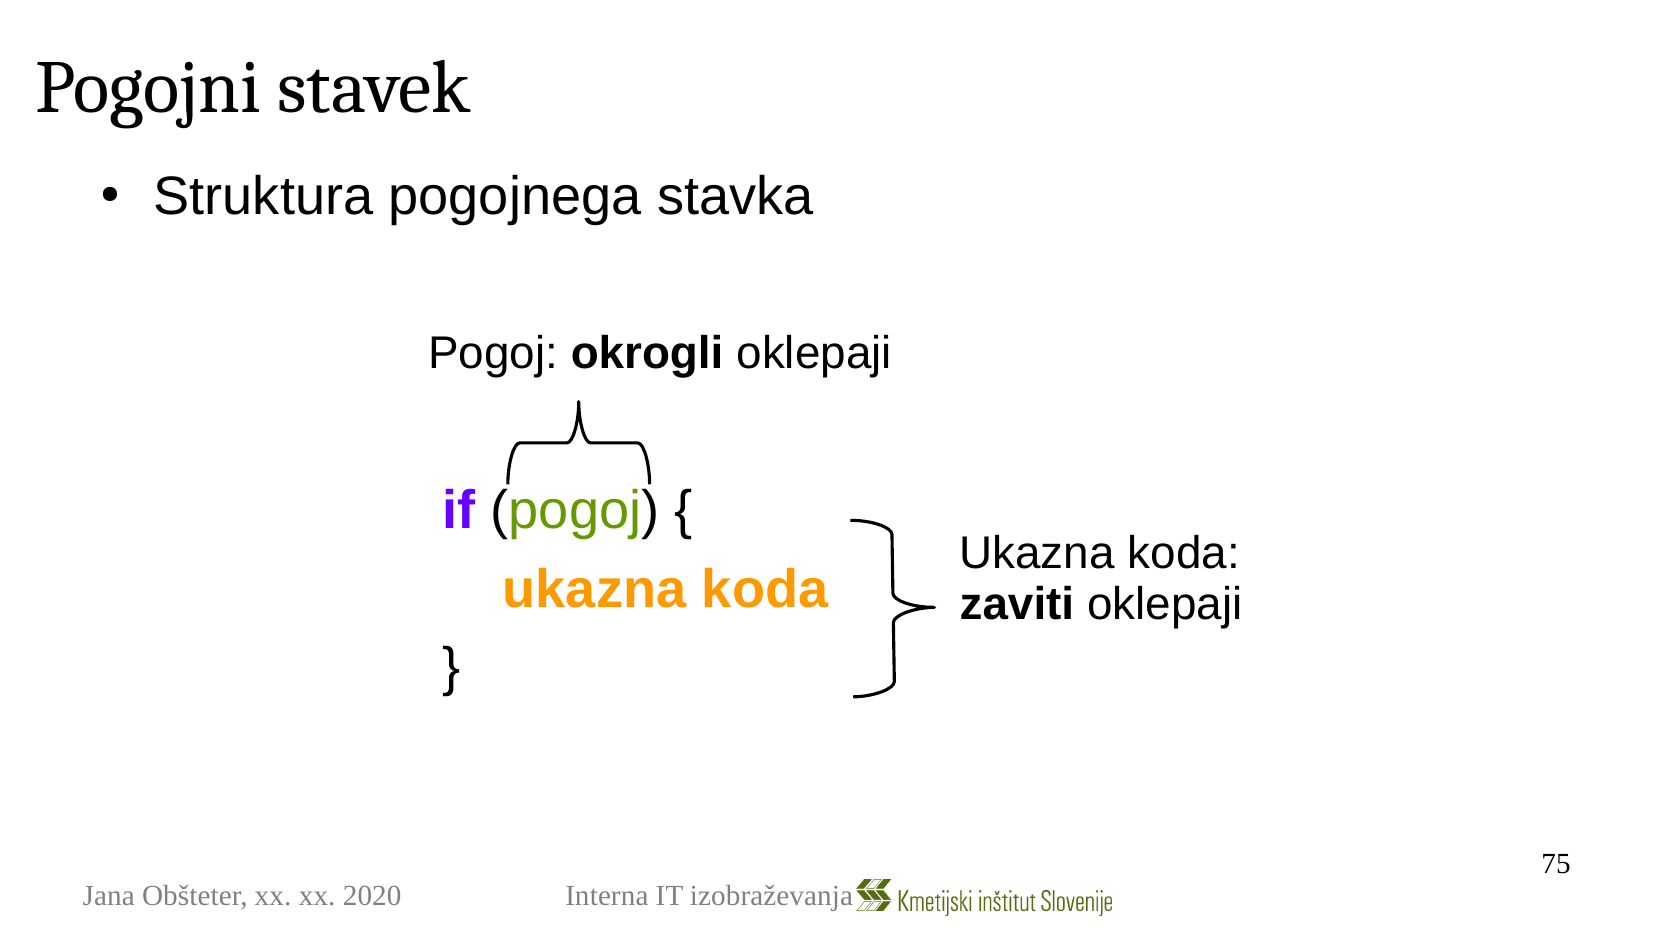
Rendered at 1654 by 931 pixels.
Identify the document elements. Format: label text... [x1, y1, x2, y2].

text_box Ukazna koda: zaviti oklepaji [944, 519, 1288, 688]
text_box Pogoj: okrogli oklepaji [413, 319, 1182, 438]
title Pogojni stavek [35, 21, 1524, 154]
picture [856, 879, 1112, 916]
list Struktura pogojnega stavka if (pogoj) { ukazna koda } [82, 165, 1642, 827]
